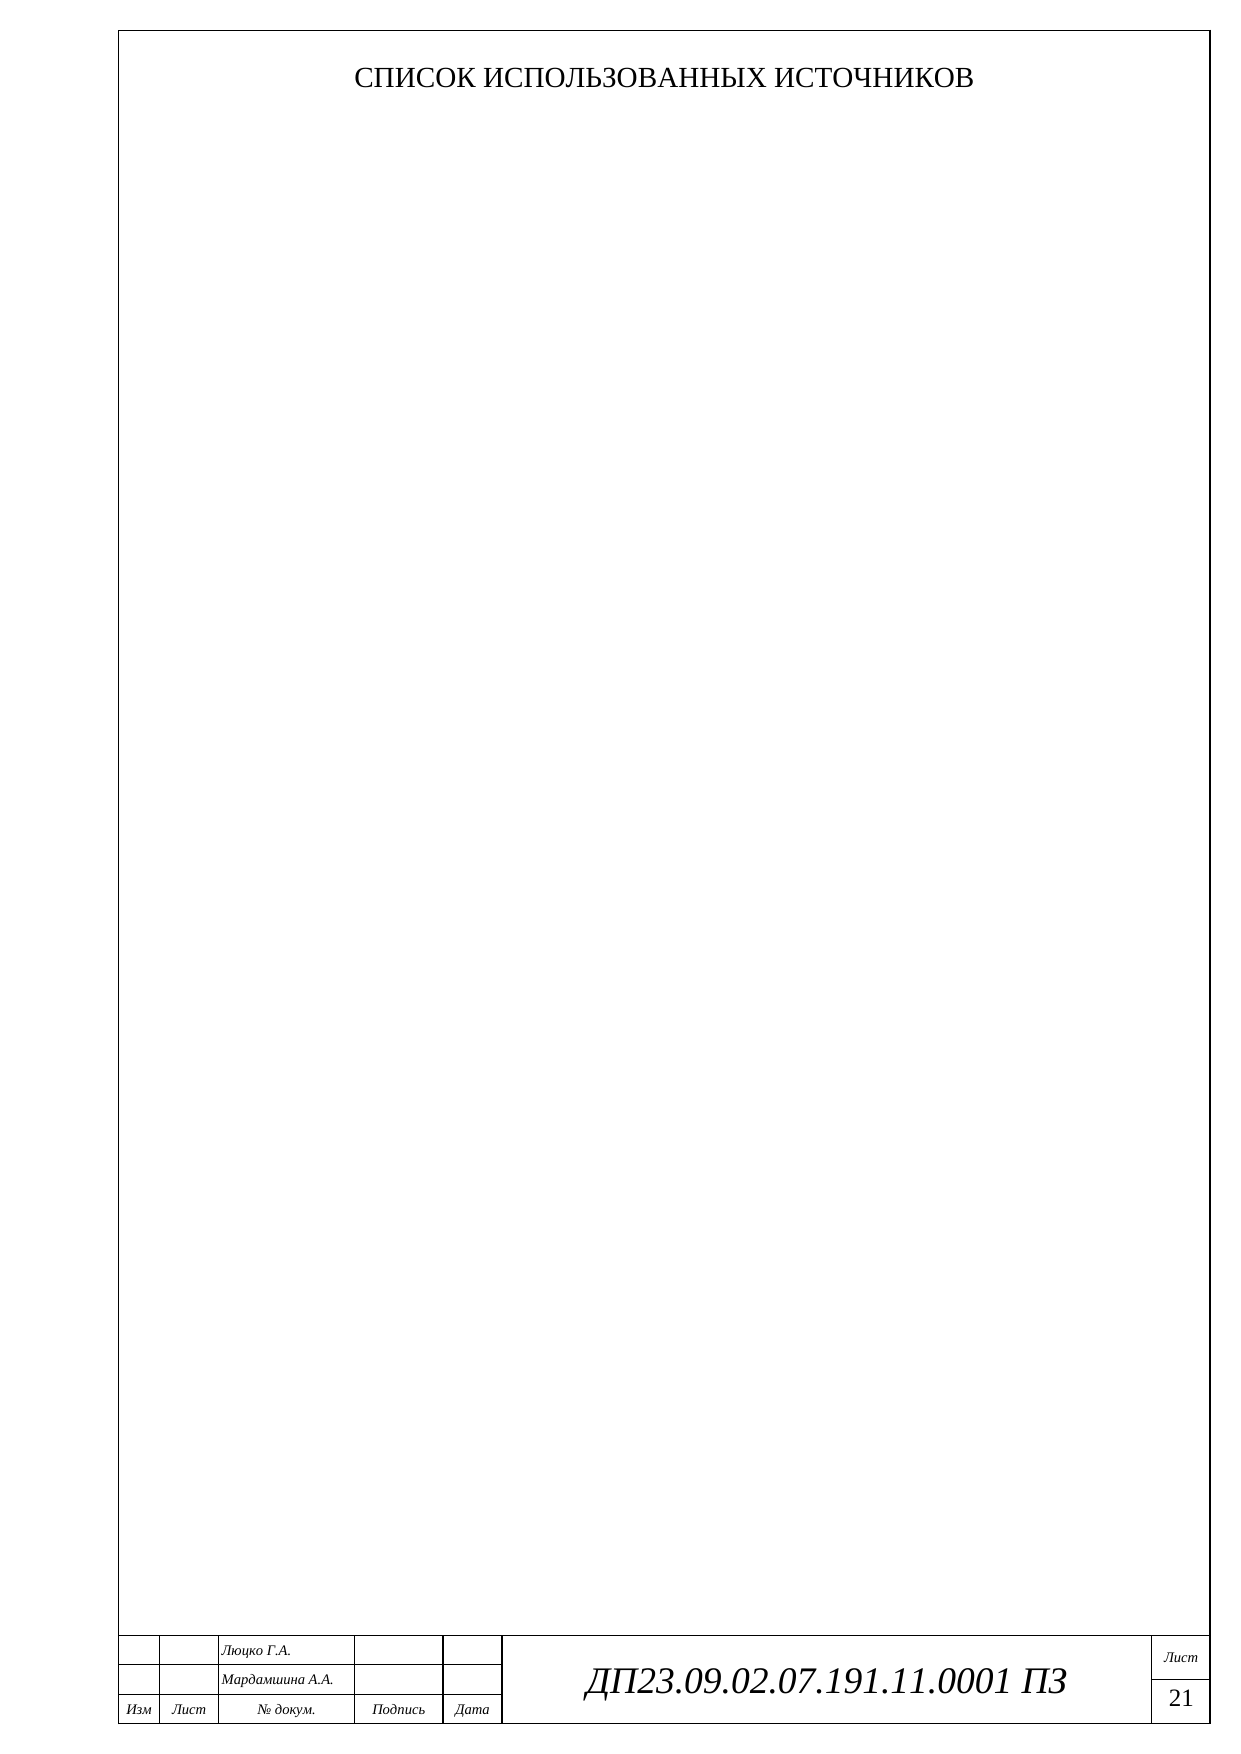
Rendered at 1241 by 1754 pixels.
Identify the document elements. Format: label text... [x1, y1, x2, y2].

title Список использованных источников [149, 60, 1180, 94]
